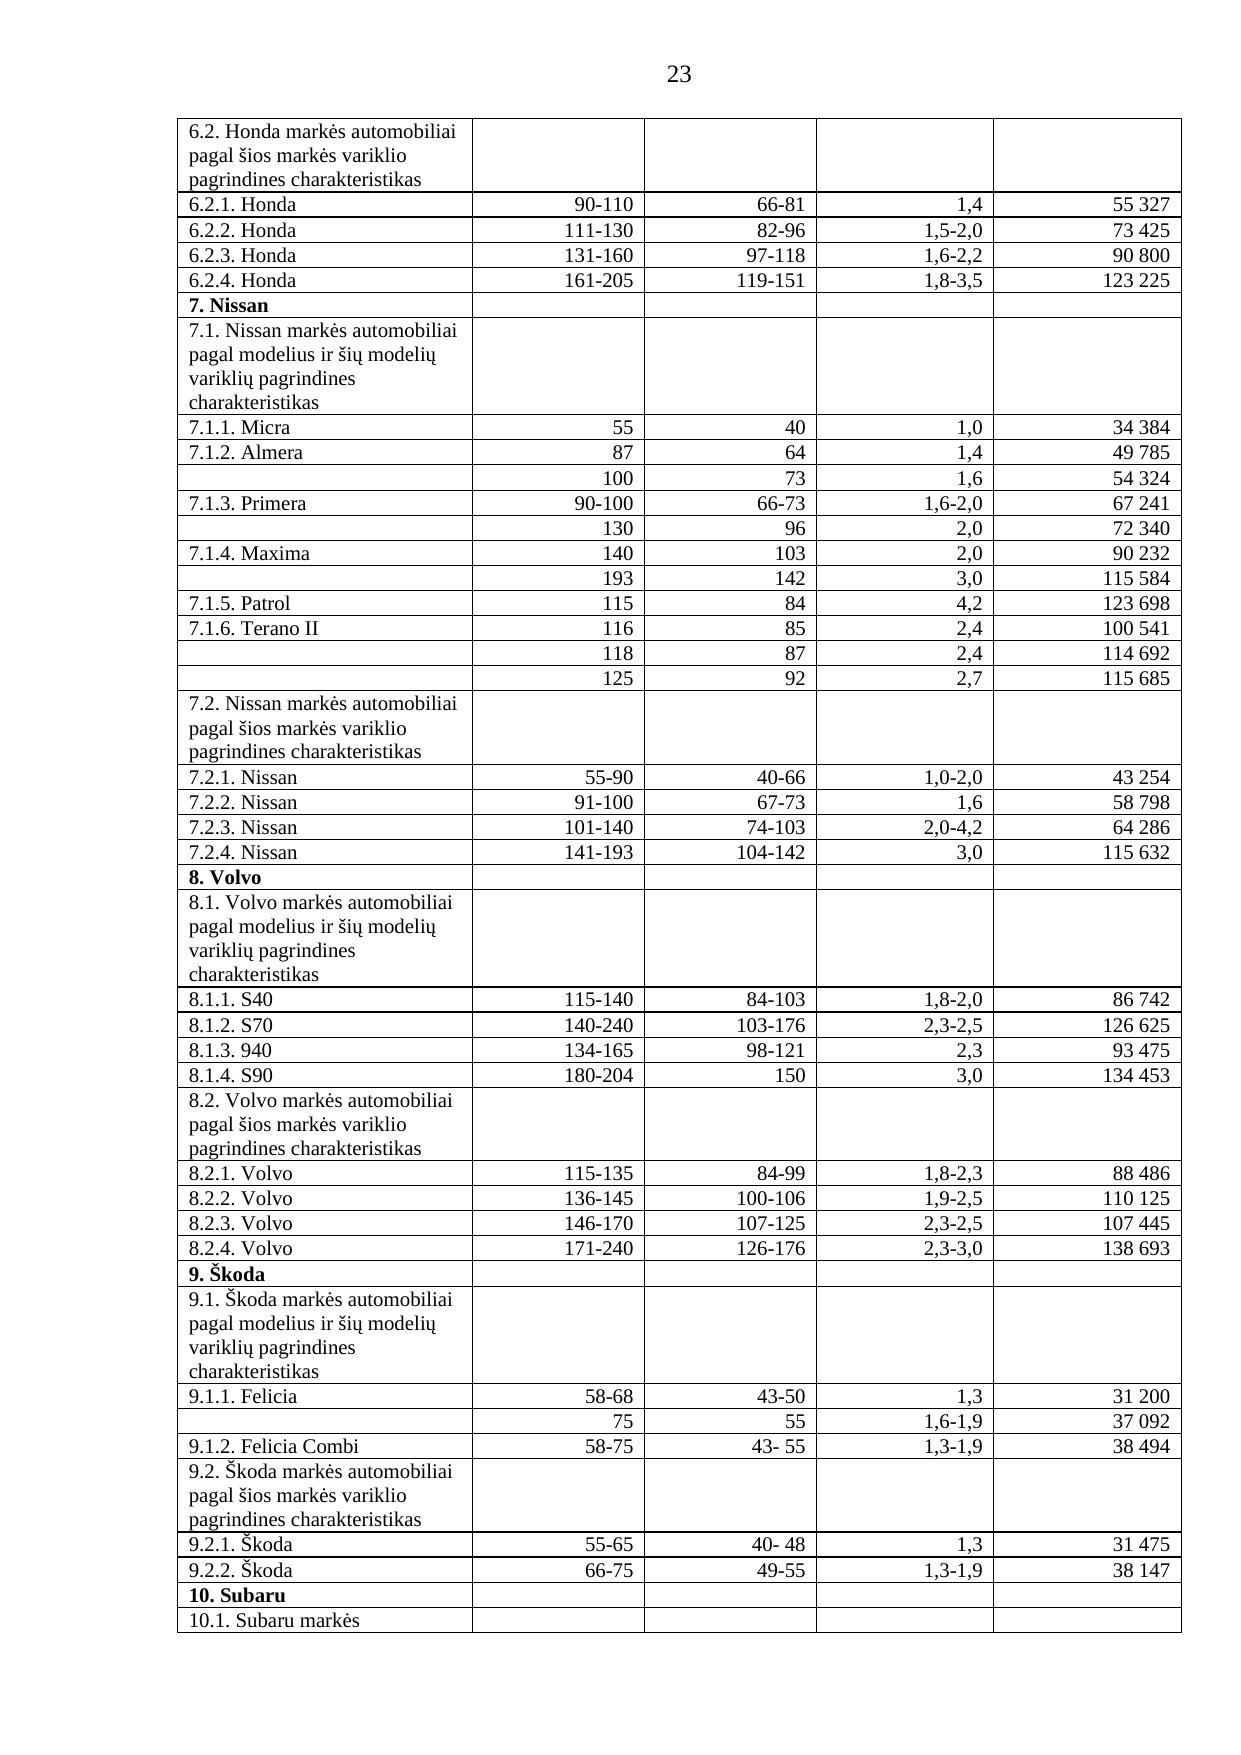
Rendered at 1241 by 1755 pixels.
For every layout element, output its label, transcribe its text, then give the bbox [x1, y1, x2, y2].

table_cell 7.2.3. Nissan [178, 815, 472, 839]
table_cell 90 800 [994, 243, 1181, 267]
table_cell 9. Škoda [178, 1261, 472, 1286]
table_cell 1,6-2,0 [817, 491, 993, 514]
table_cell 2,3-2,5 [817, 1211, 993, 1235]
table_cell 40- 48 [645, 1533, 816, 1556]
table_cell [178, 666, 472, 690]
table_cell 31 475 [994, 1533, 1181, 1556]
table_cell [645, 318, 816, 414]
table_cell 126-176 [645, 1236, 816, 1260]
table_cell 115 584 [994, 566, 1181, 590]
table_cell 64 286 [994, 815, 1181, 839]
table_cell 103-176 [645, 1013, 816, 1037]
table_cell 100 [473, 465, 644, 489]
table_cell 93 475 [994, 1038, 1181, 1062]
table_cell [178, 516, 472, 540]
table_cell 7.1.4. Maxima [178, 541, 472, 565]
table_cell [178, 566, 472, 590]
table_cell 4,2 [817, 591, 993, 615]
table_cell [817, 691, 993, 763]
table_cell 1,0-2,0 [817, 765, 993, 789]
table_cell [645, 1287, 816, 1383]
table_cell [645, 1088, 816, 1160]
table_cell 40-66 [645, 765, 816, 789]
table_cell 115-135 [473, 1161, 644, 1185]
table_cell [473, 1459, 644, 1531]
table_cell [817, 1261, 993, 1286]
table_cell 3,0 [817, 1063, 993, 1087]
table_cell 82-96 [645, 218, 816, 242]
table_cell 91-100 [473, 790, 644, 814]
table_cell 136-145 [473, 1186, 644, 1210]
table_cell [645, 119, 816, 191]
table_cell 1,3 [817, 1533, 993, 1556]
table_cell 119-151 [645, 268, 816, 292]
table_cell 31 200 [994, 1384, 1181, 1408]
table_cell [473, 1583, 644, 1607]
table_cell 131-160 [473, 243, 644, 267]
table_cell 55-65 [473, 1533, 644, 1556]
table_cell 55 327 [994, 193, 1181, 216]
table_cell 107 445 [994, 1211, 1181, 1235]
table_cell 3,0 [817, 840, 993, 864]
table_cell 7.2.4. Nissan [178, 840, 472, 864]
table_cell 2,4 [817, 641, 993, 665]
table_cell [817, 865, 993, 889]
table_cell 38 494 [994, 1434, 1181, 1458]
table_cell [473, 1261, 644, 1286]
table_cell 2,3-2,5 [817, 1013, 993, 1037]
table_cell 7.2.2. Nissan [178, 790, 472, 814]
table_cell [473, 865, 644, 889]
table_cell 114 692 [994, 641, 1181, 665]
table_cell 140-240 [473, 1013, 644, 1037]
table_cell 64 [645, 440, 816, 464]
table_cell 1,8-2,3 [817, 1161, 993, 1185]
table_cell 100 541 [994, 616, 1181, 640]
table_cell 150 [645, 1063, 816, 1087]
table_cell 90 232 [994, 541, 1181, 565]
table_cell 97-118 [645, 243, 816, 267]
table_cell [994, 1583, 1181, 1607]
table_cell 134 453 [994, 1063, 1181, 1087]
table_cell 9.1. Škoda markės automobiliai pagal modelius ir šių modelių variklių pagrindines charakteristikas [178, 1287, 472, 1383]
table_cell 85 [645, 616, 816, 640]
table_cell 8.1.2. S70 [178, 1013, 472, 1037]
table_cell 9.2.2. Škoda [178, 1558, 472, 1582]
table_cell 7.2.1. Nissan [178, 765, 472, 789]
table_cell 87 [645, 641, 816, 665]
table_cell [178, 1409, 472, 1433]
table_cell 6.2.4. Honda [178, 268, 472, 292]
table_cell 141-193 [473, 840, 644, 864]
table_cell [645, 1261, 816, 1286]
table_cell 43 254 [994, 765, 1181, 789]
table_cell 54 324 [994, 465, 1181, 489]
table_cell [994, 318, 1181, 414]
table_cell 8.1.4. S90 [178, 1063, 472, 1087]
table_cell 1,3-1,9 [817, 1434, 993, 1458]
table_cell 2,0-4,2 [817, 815, 993, 839]
table_cell [645, 1583, 816, 1607]
table_cell 49-55 [645, 1558, 816, 1582]
table_cell 130 [473, 516, 644, 540]
table_cell 84-99 [645, 1161, 816, 1185]
table_cell 7.2. Nissan markės automobiliai pagal šios markės variklio pagrindines charakteristikas [178, 691, 472, 763]
table_cell 34 384 [994, 415, 1181, 439]
table_cell [817, 119, 993, 191]
table_cell 1,4 [817, 440, 993, 464]
table_cell [994, 293, 1181, 317]
table_cell [645, 691, 816, 763]
table_cell [994, 1459, 1181, 1531]
table_cell 73 [645, 465, 816, 489]
table_cell 1,5-2,0 [817, 218, 993, 242]
table_cell 7.1.6. Terano II [178, 616, 472, 640]
table_cell 138 693 [994, 1236, 1181, 1260]
table_cell 2,3 [817, 1038, 993, 1062]
table_cell 72 340 [994, 516, 1181, 540]
table_cell 123 698 [994, 591, 1181, 615]
table_cell 49 785 [994, 440, 1181, 464]
table_cell 6.2.1. Honda [178, 193, 472, 216]
table_cell [817, 1088, 993, 1160]
table_cell [817, 1287, 993, 1383]
table_cell 126 625 [994, 1013, 1181, 1037]
table_cell 75 [473, 1409, 644, 1433]
table_cell 2,0 [817, 516, 993, 540]
table_cell 1,9-2,5 [817, 1186, 993, 1210]
table_cell 40 [645, 415, 816, 439]
table_cell [473, 890, 644, 986]
table_cell 8. Volvo [178, 865, 472, 889]
table_cell 67-73 [645, 790, 816, 814]
table_cell 107-125 [645, 1211, 816, 1235]
table_cell 146-170 [473, 1211, 644, 1235]
table_cell 8.1.1. S40 [178, 988, 472, 1011]
table_cell 8.2.2. Volvo [178, 1186, 472, 1210]
table_cell 90-110 [473, 193, 644, 216]
table_cell 7.1.1. Micra [178, 415, 472, 439]
table_cell 1,6 [817, 790, 993, 814]
table_cell [994, 119, 1181, 191]
table_cell 1,3-1,9 [817, 1558, 993, 1582]
table_cell [994, 890, 1181, 986]
table_cell 6.2. Honda markės automobiliai pagal šios markės variklio pagrindines charakteristikas [178, 119, 472, 191]
table_cell [994, 1261, 1181, 1286]
table_cell [994, 1088, 1181, 1160]
table_cell 101-140 [473, 815, 644, 839]
table_cell [473, 691, 644, 763]
table_cell [473, 119, 644, 191]
table_cell 2,3-3,0 [817, 1236, 993, 1260]
table_cell [473, 293, 644, 317]
table_cell 2,7 [817, 666, 993, 690]
table_cell 6.2.3. Honda [178, 243, 472, 267]
table_cell [645, 293, 816, 317]
table_cell 74-103 [645, 815, 816, 839]
table_cell 58-75 [473, 1434, 644, 1458]
table_cell 7.1.2. Almera [178, 440, 472, 464]
table_cell 2,0 [817, 541, 993, 565]
table_cell 140 [473, 541, 644, 565]
table_cell 38 147 [994, 1558, 1181, 1582]
table_cell 6.2.2. Honda [178, 218, 472, 242]
table_cell 116 [473, 616, 644, 640]
table_cell [994, 1608, 1181, 1632]
table_cell 171-240 [473, 1236, 644, 1260]
table_cell 7. Nissan [178, 293, 472, 317]
table_cell 87 [473, 440, 644, 464]
table_cell 100-106 [645, 1186, 816, 1210]
table_cell 193 [473, 566, 644, 590]
table_cell 123 225 [994, 268, 1181, 292]
table_cell 55 [645, 1409, 816, 1433]
table_cell 1,4 [817, 193, 993, 216]
table_cell 43- 55 [645, 1434, 816, 1458]
table_cell [994, 865, 1181, 889]
table_cell 73 425 [994, 218, 1181, 242]
table_cell 111-130 [473, 218, 644, 242]
table_cell 98-121 [645, 1038, 816, 1062]
table_cell 1,6-1,9 [817, 1409, 993, 1433]
table_cell 84-103 [645, 988, 816, 1011]
table_cell 8.2. Volvo markės automobiliai pagal šios markės variklio pagrindines charakteristikas [178, 1088, 472, 1160]
table_cell 118 [473, 641, 644, 665]
table_cell 8.2.3. Volvo [178, 1211, 472, 1235]
table_cell 1,3 [817, 1384, 993, 1408]
table_cell 125 [473, 666, 644, 690]
table_cell 66-81 [645, 193, 816, 216]
table_cell 8.1. Volvo markės automobiliai pagal modelius ir šių modelių variklių pagrindines charakteristikas [178, 890, 472, 986]
table_cell 67 241 [994, 491, 1181, 514]
table_cell [994, 1287, 1181, 1383]
table_cell 58 798 [994, 790, 1181, 814]
table_cell [645, 890, 816, 986]
table_cell 180-204 [473, 1063, 644, 1087]
table_cell 37 092 [994, 1409, 1181, 1433]
table_cell 7.1.3. Primera [178, 491, 472, 514]
table_cell 66-75 [473, 1558, 644, 1582]
table_cell 1,8-3,5 [817, 268, 993, 292]
table_cell 92 [645, 666, 816, 690]
table_cell 86 742 [994, 988, 1181, 1011]
table_cell 104-142 [645, 840, 816, 864]
table_cell 115 [473, 591, 644, 615]
table_cell [178, 465, 472, 489]
table_cell 8.2.1. Volvo [178, 1161, 472, 1185]
table_cell 3,0 [817, 566, 993, 590]
table_cell 10. Subaru [178, 1583, 472, 1607]
table_cell 8.1.3. 940 [178, 1038, 472, 1062]
table_cell [817, 318, 993, 414]
table_cell 9.2. Škoda markės automobiliai pagal šios markės variklio pagrindines charakteristikas [178, 1459, 472, 1531]
table_cell [645, 865, 816, 889]
table_cell 8.2.4. Volvo [178, 1236, 472, 1260]
table_cell [817, 1608, 993, 1632]
table_cell 7.1.5. Patrol [178, 591, 472, 615]
table_cell [178, 641, 472, 665]
table_cell 134-165 [473, 1038, 644, 1062]
table_cell [817, 1459, 993, 1531]
table_cell 1,6 [817, 465, 993, 489]
table_cell [994, 691, 1181, 763]
table_cell 110 125 [994, 1186, 1181, 1210]
table_cell 88 486 [994, 1161, 1181, 1185]
table_cell [473, 1088, 644, 1160]
table_cell [817, 890, 993, 986]
table_cell 1,6-2,2 [817, 243, 993, 267]
table_cell [473, 1608, 644, 1632]
table_cell 161-205 [473, 268, 644, 292]
table_cell 1,0 [817, 415, 993, 439]
table_cell 1,8-2,0 [817, 988, 993, 1011]
table_cell 9.1.1. Felicia [178, 1384, 472, 1408]
table_cell [473, 318, 644, 414]
table_cell [817, 293, 993, 317]
table_cell 115 685 [994, 666, 1181, 690]
table_cell 115-140 [473, 988, 644, 1011]
table_cell [645, 1459, 816, 1531]
table_cell 84 [645, 591, 816, 615]
table_cell 96 [645, 516, 816, 540]
table_cell 55-90 [473, 765, 644, 789]
table_cell 66-73 [645, 491, 816, 514]
table_cell [645, 1608, 816, 1632]
table_cell 10.1. Subaru markės [178, 1608, 472, 1632]
table_cell 115 632 [994, 840, 1181, 864]
table_cell 9.1.2. Felicia Combi [178, 1434, 472, 1458]
table_cell 103 [645, 541, 816, 565]
table_cell 9.2.1. Škoda [178, 1533, 472, 1556]
table_cell 142 [645, 566, 816, 590]
table_cell [473, 1287, 644, 1383]
table_cell 2,4 [817, 616, 993, 640]
table_cell 90-100 [473, 491, 644, 514]
table_cell 7.1. Nissan markės automobiliai pagal modelius ir šių modelių variklių pagrindines charakteristikas [178, 318, 472, 414]
table_cell 58-68 [473, 1384, 644, 1408]
table_cell [817, 1583, 993, 1607]
table_cell 43-50 [645, 1384, 816, 1408]
table_cell 55 [473, 415, 644, 439]
